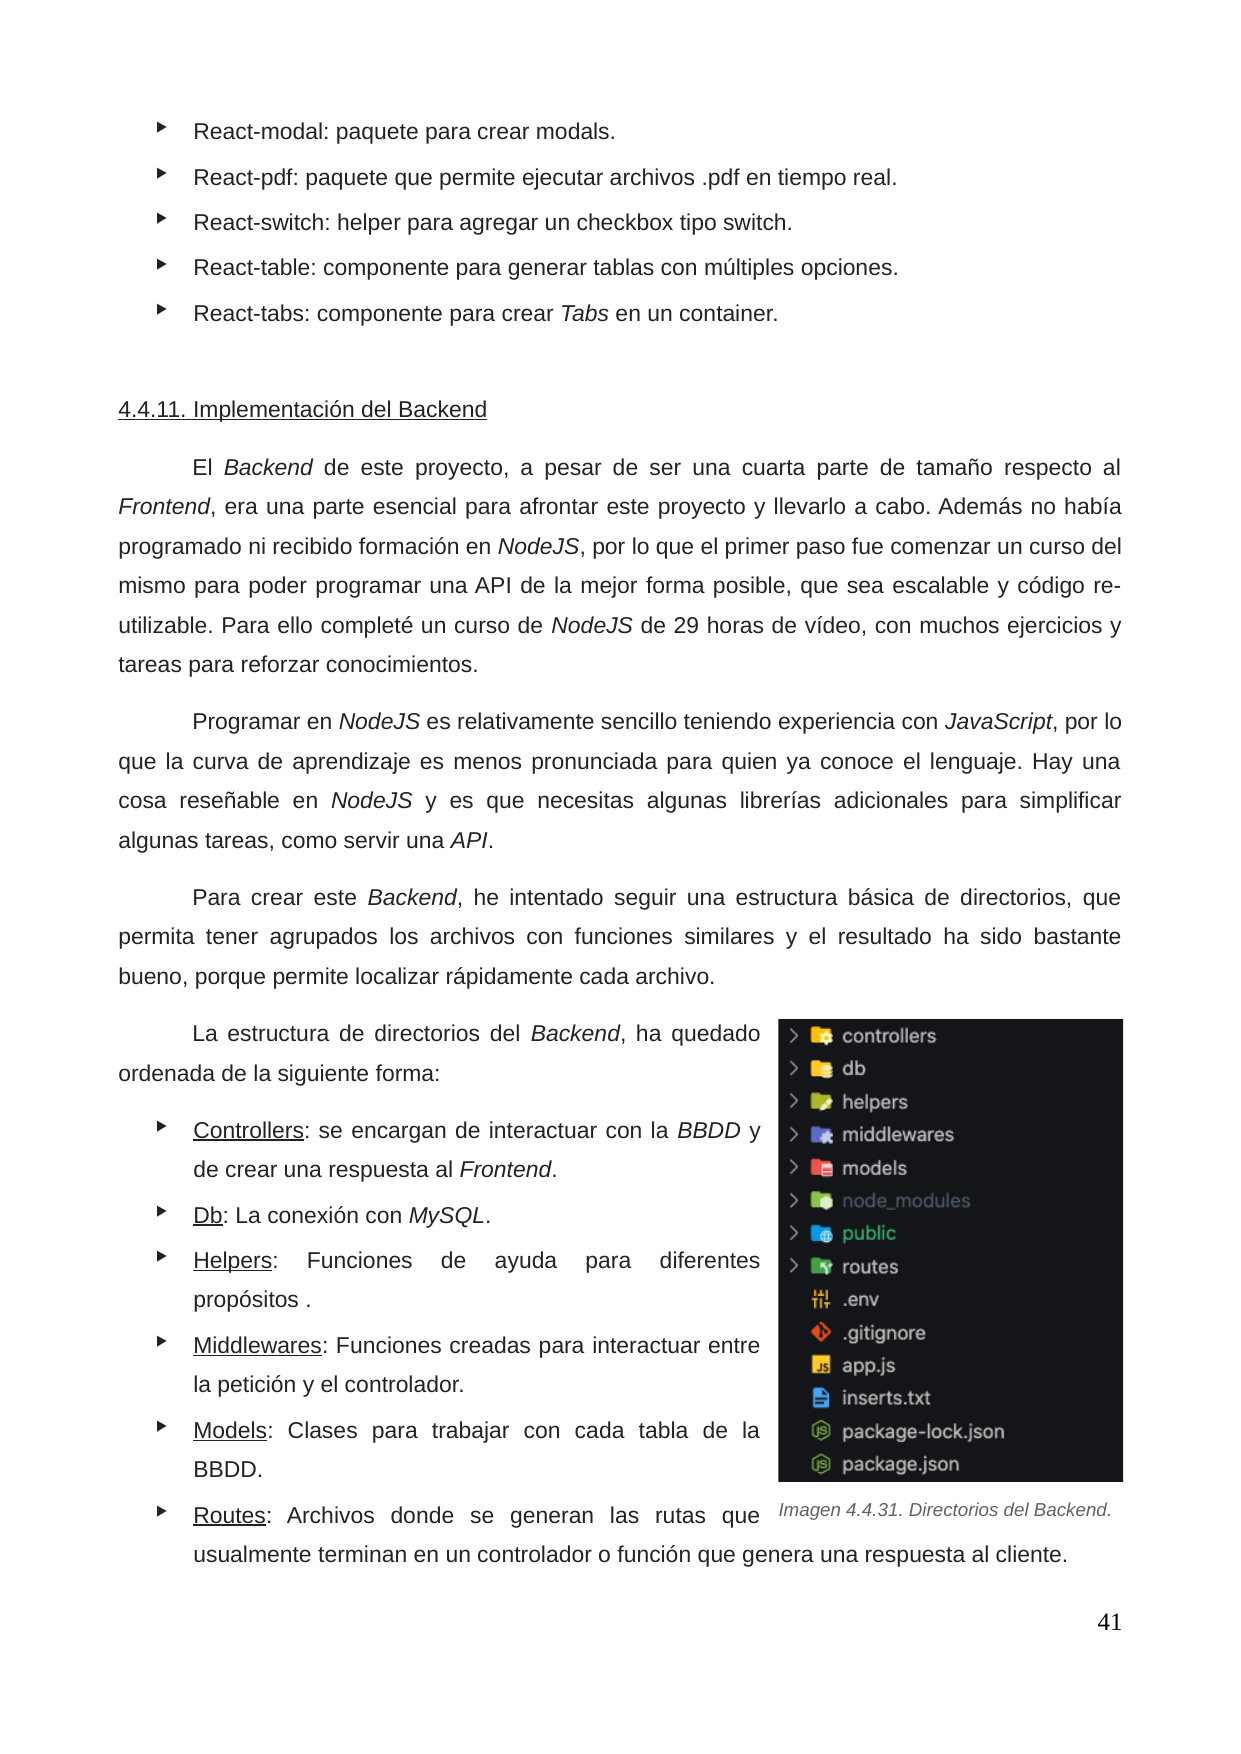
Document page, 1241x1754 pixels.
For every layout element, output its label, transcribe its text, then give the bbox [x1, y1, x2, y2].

list React-tabs: componente para crear Tabs en un container. [156, 300, 1122, 326]
text Para crear este Backend, he intentado seguir una estructura básica de directorios, que permita tener agrupados los archivos con funciones similares y el resultado ha sido bastante bueno, porque permite localizar rápidamente cada archivo. [118, 884, 1122, 989]
text 4.4.11. Implementación del Backend [118, 396, 1122, 423]
list Models: Clases para trabajar con cada tabla de la BBDD. [156, 1417, 778, 1483]
list Helpers: Funciones de ayuda para diferentes propósitos . [156, 1247, 778, 1313]
text El Backend de este proyecto, a pesar de ser una cuarta parte de tamaño respecto al Frontend, era una parte esencial para afrontar este proyecto y llevarlo a cabo. Además no había programado ni recibido formación en NodeJS, por lo que el primer paso fue comenzar un curso del mismo para poder programar una API de la mejor forma posible, que sea escalable y código re-utilizable. Para ello completé un curso de NodeJS de 29 horas de vídeo, con muchos ejercicios y tareas para reforzar conocimientos. [118, 454, 1122, 677]
list React-switch: helper para agregar un checkbox tipo switch. [156, 209, 1122, 235]
list Middlewares: Funciones creadas para interactuar entre la petición y el controlador. [156, 1332, 778, 1398]
text Programar en NodeJS es relativamente sencillo teniendo experiencia con JavaScript, por lo que la curva de aprendizaje es menos pronunciada para quien ya conoce el lenguaje. Hay una cosa reseñable en NodeJS y es que necesitas algunas librerías adicionales para simplificar algunas tareas, como servir una API. [118, 708, 1122, 853]
picture [778, 1019, 1124, 1482]
list React-modal: paquete para crear modals. [156, 118, 1122, 144]
list Controllers: se encargan de interactuar con la BBDD y de crear una respuesta al Frontend. [156, 1117, 778, 1182]
list React-table: componente para generar tablas con múltiples opciones. [156, 254, 1122, 281]
text Imagen 4.4.31. Directorios del Backend. [778, 1482, 1123, 1521]
list React-pdf: paquete que permite ejecutar archivos .pdf en tiempo real. [156, 163, 1122, 190]
list Db: La conexión con MySQL. [156, 1202, 778, 1228]
list Routes: Archivos donde se generan las rutas que usualmente terminan en un controlador o función que genera una respuesta al cliente. [156, 1502, 1122, 1567]
text La estructura de directorios del Backend, ha quedado ordenada de la siguiente forma: [118, 1020, 778, 1086]
